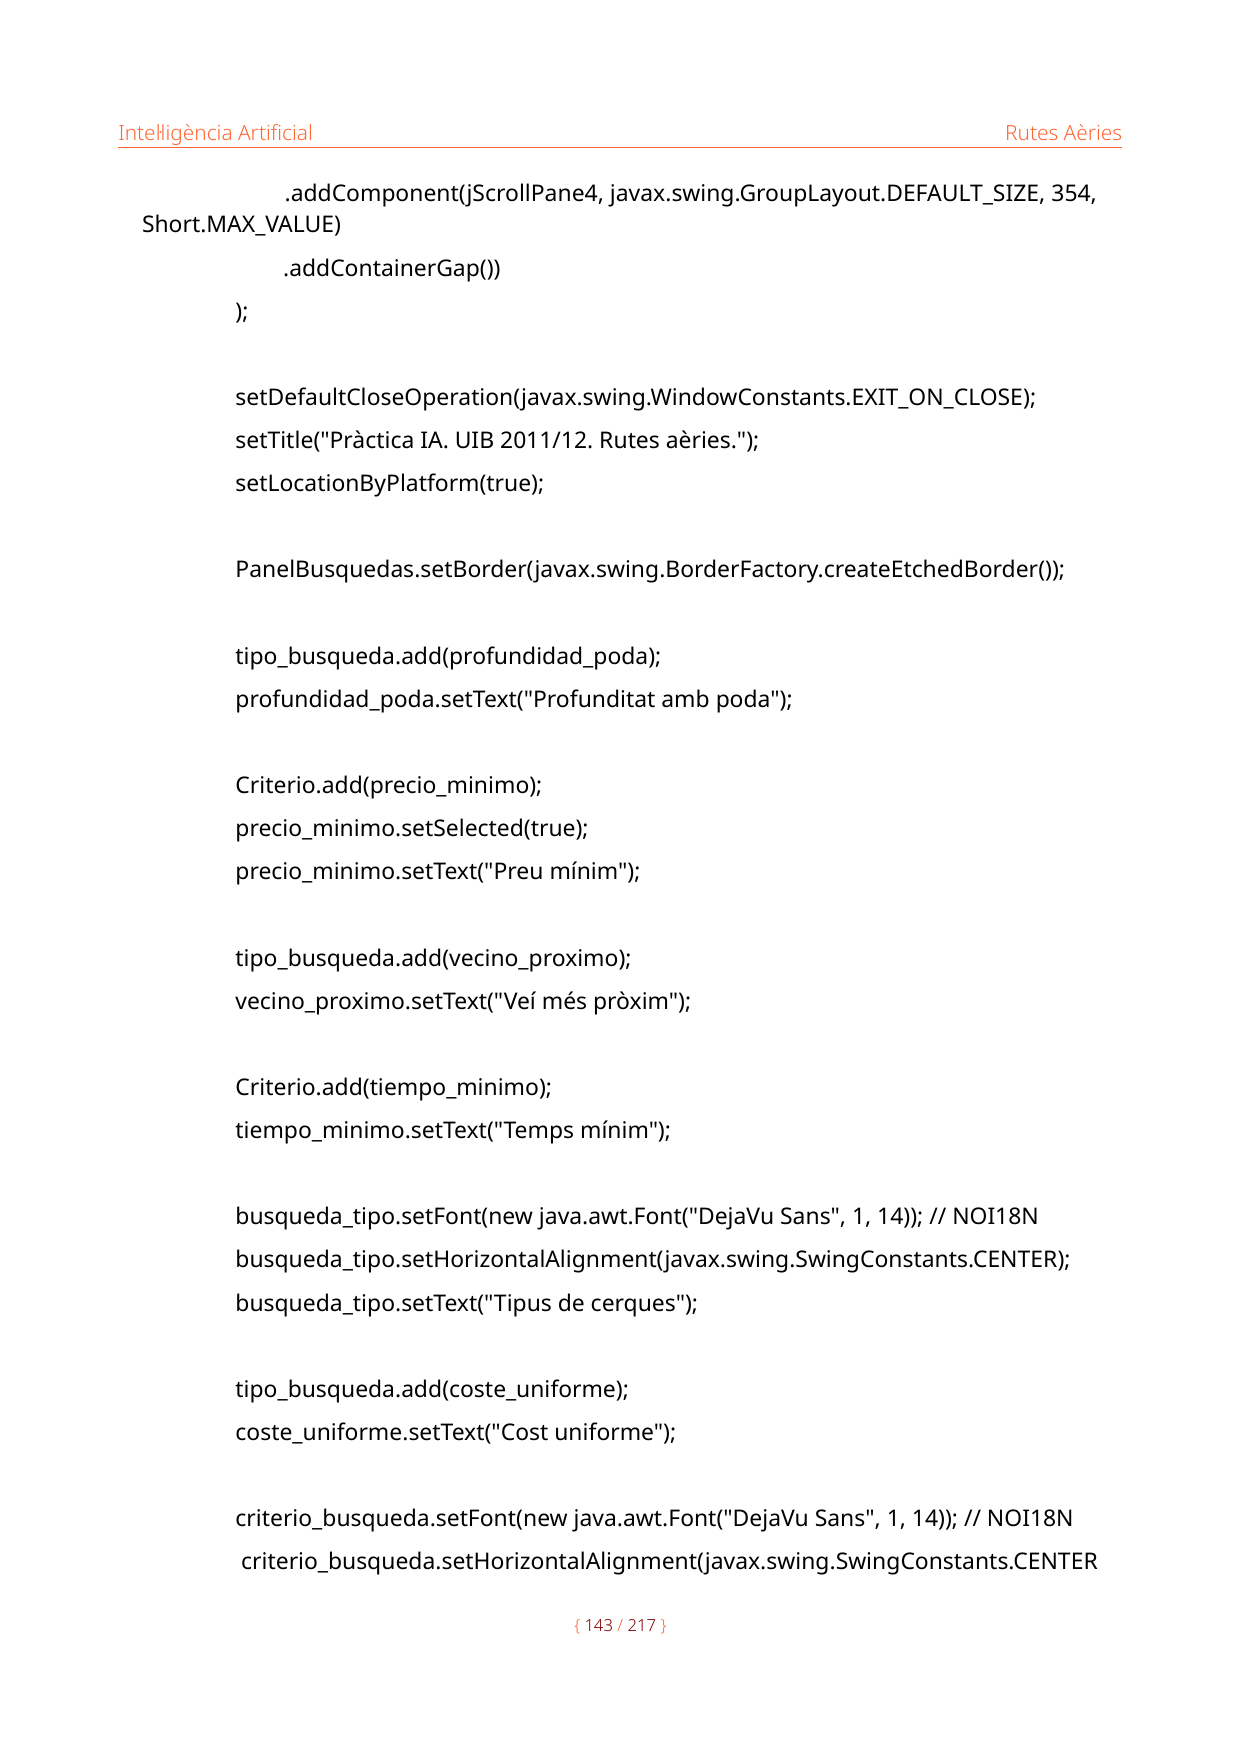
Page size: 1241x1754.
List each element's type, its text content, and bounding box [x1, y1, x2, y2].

text tipo_busqueda.add(vecino_proximo); [142, 941, 1098, 973]
text PanelBusquedas.setBorder(javax.swing.BorderFactory.createEtchedBorder()); [142, 553, 1098, 584]
text ); [142, 294, 1098, 326]
text busqueda_tipo.setFont(new java.awt.Font("DejaVu Sans", 1, 14)); // NOI18N [142, 1200, 1098, 1231]
text setDefaultCloseOperation(javax.swing.WindowConstants.EXIT_ON_CLOSE); [142, 381, 1098, 412]
text tipo_busqueda.add(coste_uniforme); [142, 1373, 1098, 1404]
text tiempo_minimo.setText("Temps mínim"); [142, 1114, 1098, 1145]
text tipo_busqueda.add(profundidad_poda); [142, 639, 1098, 671]
text Criterio.add(precio_minimo); [142, 769, 1098, 800]
text .addComponent(jScrollPane4, javax.swing.GroupLayout.DEFAULT_SIZE, 354, Short.MAX_VALUE) [142, 177, 1098, 239]
text setTitle("Pràctica IA. UIB 2011/12. Rutes aèries."); [142, 424, 1098, 455]
text Criterio.add(tiempo_minimo); [142, 1071, 1098, 1102]
text setLocationByPlatform(true); [142, 467, 1098, 498]
text criterio_busqueda.setHorizontalAlignment(javax.swing.SwingConstants.CENTER [142, 1545, 1098, 1576]
text busqueda_tipo.setText("Tipus de cerques"); [142, 1286, 1098, 1318]
text precio_minimo.setText("Preu mínim"); [142, 855, 1098, 886]
text .addContainerGap()) [142, 251, 1098, 283]
text vecino_proximo.setText("Veí més pròxim"); [142, 984, 1098, 1016]
text criterio_busqueda.setFont(new java.awt.Font("DejaVu Sans", 1, 14)); // NOI18N [142, 1502, 1098, 1533]
text coste_uniforme.setText("Cost uniforme"); [142, 1416, 1098, 1447]
text busqueda_tipo.setHorizontalAlignment(javax.swing.SwingConstants.CENTER); [142, 1243, 1098, 1274]
text precio_minimo.setSelected(true); [142, 812, 1098, 843]
text profundidad_poda.setText("Profunditat amb poda"); [142, 683, 1098, 714]
